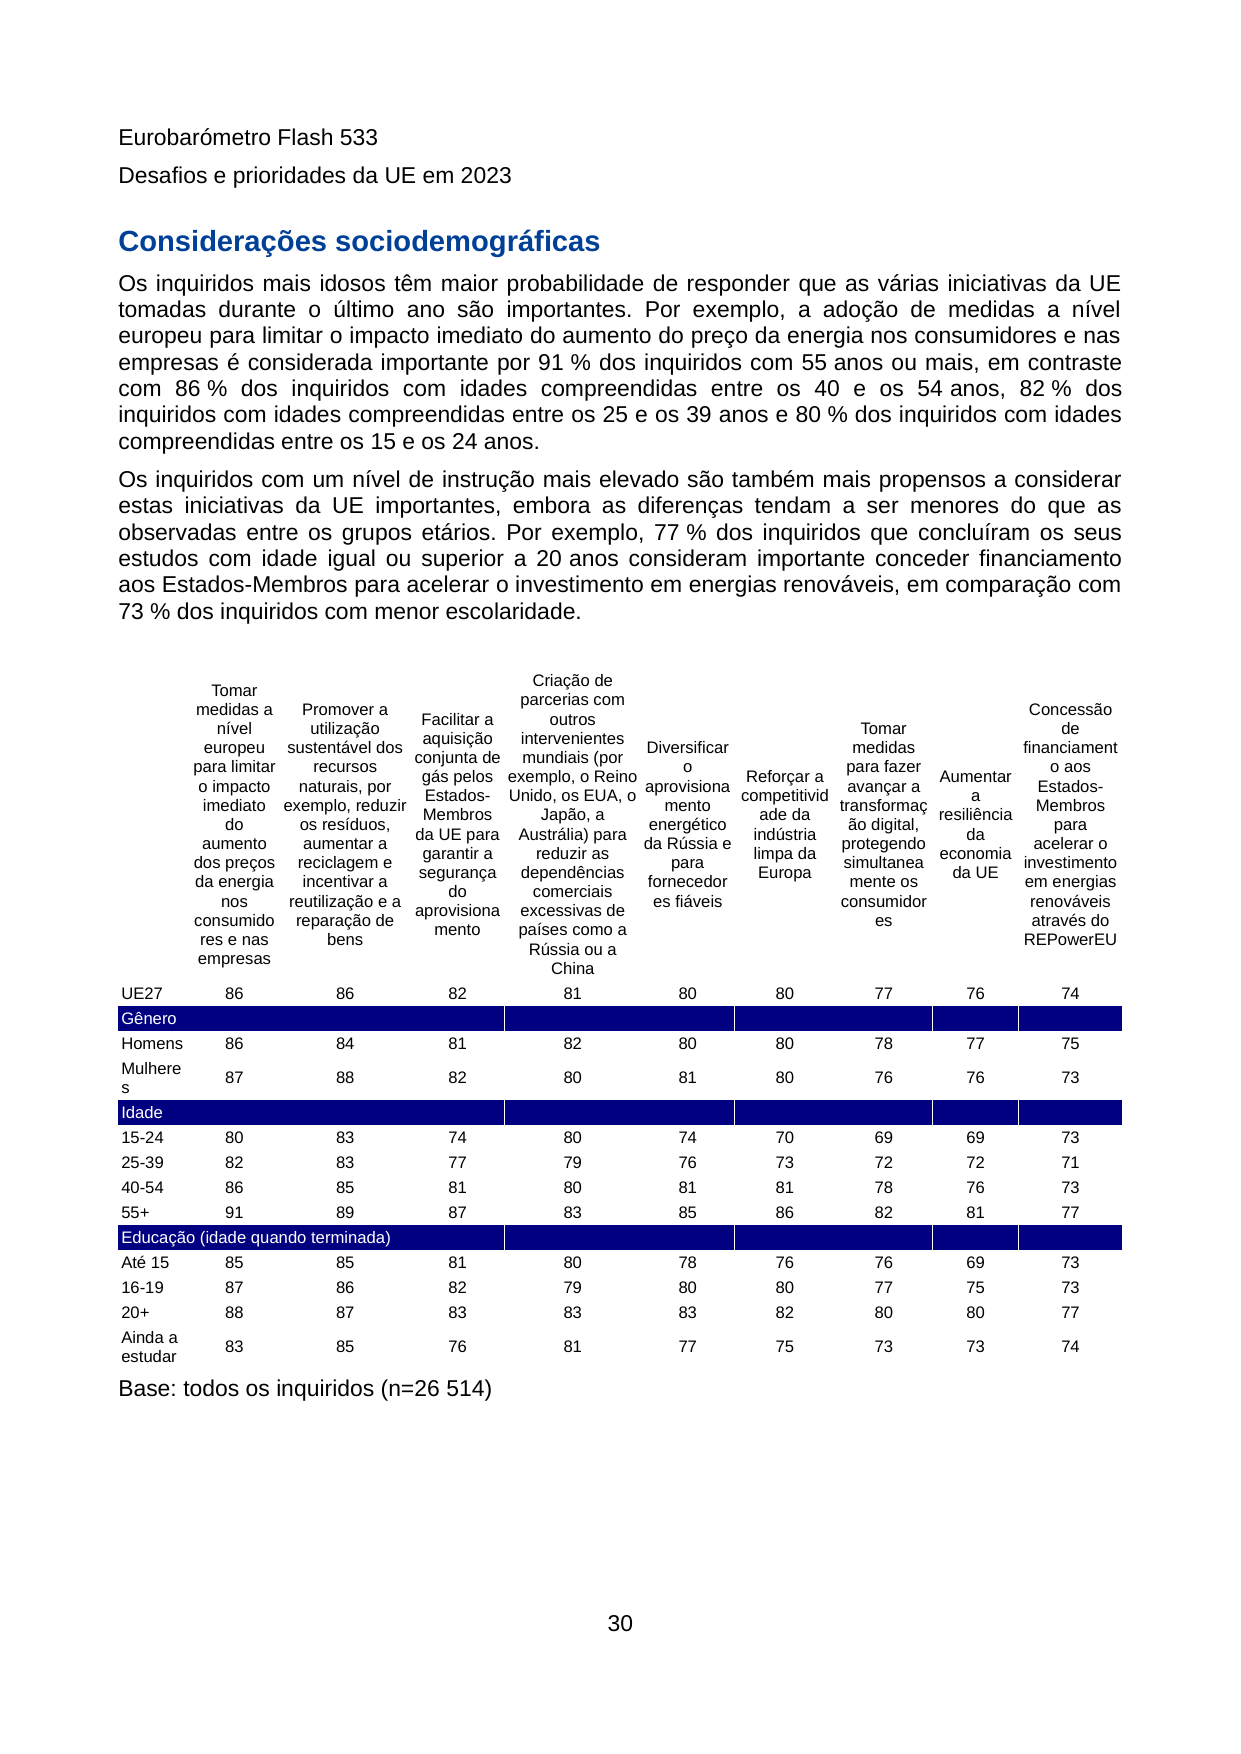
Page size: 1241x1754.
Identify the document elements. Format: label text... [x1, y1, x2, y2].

table_cell 77 [835, 981, 932, 1006]
table_cell 85 [640, 1200, 734, 1225]
table_cell 74 [1019, 1325, 1122, 1369]
table_header Criação de parcerias com outros intervenientes mundiais (por exemplo, o Reino Unido, os EUA, o Japão, a Austrália) para reduzir as dependências comerciais excessivas de países como a Rússia ou a China [505, 668, 640, 981]
table_cell 73 [1019, 1250, 1122, 1275]
table_cell 87 [189, 1056, 280, 1100]
table_cell 87 [280, 1300, 410, 1325]
table_cell 71 [1019, 1150, 1122, 1175]
table_cell 82 [735, 1300, 835, 1325]
table_cell 76 [933, 1175, 1018, 1200]
table_header [118, 668, 189, 981]
table_cell 82 [410, 1275, 504, 1300]
table_cell 89 [280, 1200, 410, 1225]
table_cell [835, 1100, 932, 1125]
table_cell 75 [1019, 1031, 1122, 1056]
table_cell 81 [933, 1200, 1018, 1225]
table_cell 84 [280, 1031, 410, 1056]
table_cell 73 [1019, 1275, 1122, 1300]
table_cell [933, 1100, 1018, 1125]
table_cell 40-54 [118, 1175, 189, 1200]
table_cell Ainda a estudar [118, 1325, 189, 1369]
table_cell 83 [505, 1200, 640, 1225]
table_cell 85 [280, 1175, 410, 1200]
table_cell 80 [505, 1250, 640, 1275]
table_cell [640, 1225, 734, 1250]
table_cell [933, 1006, 1018, 1031]
table_cell 82 [189, 1150, 280, 1175]
table_cell 86 [280, 1275, 410, 1300]
table_cell 80 [735, 1275, 835, 1300]
table_cell 75 [735, 1325, 835, 1369]
table_header Promover a utilização sustentável dos recursos naturais, por exemplo, reduzir os resíduos, aumentar a reciclagem e incentivar a reutilização e a reparação de bens [280, 668, 410, 981]
table_cell Idade [118, 1100, 504, 1125]
table_cell [1019, 1100, 1122, 1125]
table_cell 76 [933, 1056, 1018, 1100]
table_cell [735, 1100, 835, 1125]
table_cell 69 [933, 1125, 1018, 1150]
table_cell 76 [835, 1056, 932, 1100]
table_cell 76 [410, 1325, 504, 1369]
table_cell 76 [933, 981, 1018, 1006]
table_cell Até 15 [118, 1250, 189, 1275]
table_cell 80 [640, 981, 734, 1006]
table_cell 73 [1019, 1125, 1122, 1150]
table_cell 82 [410, 981, 504, 1006]
table_cell 73 [1019, 1175, 1122, 1200]
table_cell 80 [933, 1300, 1018, 1325]
table_cell 82 [505, 1031, 640, 1056]
table_cell 81 [505, 981, 640, 1006]
table_cell 73 [835, 1325, 932, 1369]
table_cell 83 [640, 1300, 734, 1325]
table_cell 81 [735, 1175, 835, 1200]
table_cell 80 [640, 1275, 734, 1300]
table_cell 73 [735, 1150, 835, 1175]
table_cell 79 [505, 1150, 640, 1175]
table_cell 77 [640, 1325, 734, 1369]
table_cell 74 [640, 1125, 734, 1150]
table_cell 72 [933, 1150, 1018, 1175]
table_cell [835, 1006, 932, 1031]
table_cell 77 [410, 1150, 504, 1175]
table_cell 78 [835, 1175, 932, 1200]
table_cell 77 [835, 1275, 932, 1300]
table_cell 77 [1019, 1300, 1122, 1325]
table_cell 72 [835, 1150, 932, 1175]
text Base: todos os inquiridos (n=26 514) [118, 1375, 1122, 1401]
table_cell [1019, 1225, 1122, 1250]
table_cell 74 [1019, 981, 1122, 1006]
table_cell 85 [280, 1250, 410, 1275]
table_cell 86 [280, 981, 410, 1006]
text Os inquiridos mais idosos têm maior probabilidade de responder que as várias iniciativas da UE tomadas durante o último ano são importantes. Por exemplo, a adoção de medidas a nível europeu para limitar o impacto imediato do aumento do preço da energia nos consumidores e nas empresas é considerada importante por 91 % dos inquiridos com 55 anos ou mais, em contraste com 86 % dos inquiridos com idades compreendidas entre os 40 e os 54 anos, 82 % dos inquiridos com idades compreendidas entre os 25 e os 39 anos e 80 % dos inquiridos com idades compreendidas entre os 15 e os 24 anos. [118, 269, 1122, 454]
table_cell [735, 1006, 835, 1031]
table_cell 81 [640, 1175, 734, 1200]
table_cell 80 [505, 1125, 640, 1150]
table_cell UE27 [118, 981, 189, 1006]
text Os inquiridos com um nível de instrução mais elevado são também mais propensos a considerar estas iniciativas da UE importantes, embora as diferenças tendam a ser menores do que as observadas entre os grupos etários. Por exemplo, 77 % dos inquiridos que concluíram os seus estudos com idade igual ou superior a 20 anos consideram importante conceder financiamento aos Estados-Membros para acelerar o investimento em energias renováveis, em comparação com 73 % dos inquiridos com menor escolaridade. [118, 466, 1122, 624]
table_cell 80 [735, 1056, 835, 1100]
table_cell 80 [835, 1300, 932, 1325]
table_cell 83 [280, 1150, 410, 1175]
table_cell 81 [505, 1325, 640, 1369]
table_cell [933, 1225, 1018, 1250]
table_header Concessão de financiamento aos Estados-Membros para acelerar o investimento em energias renováveis através do REPowerEU [1019, 668, 1122, 981]
table_cell 87 [410, 1200, 504, 1225]
table_cell 76 [835, 1250, 932, 1275]
table_header Tomar medidas a nível europeu para limitar o impacto imediato do aumento dos preços da energia nos consumidores e nas empresas [189, 668, 280, 981]
table_header Aumentar a resiliência da economia da UE [933, 668, 1018, 981]
table_cell 69 [933, 1250, 1018, 1275]
table_cell [735, 1225, 835, 1250]
table_cell 74 [410, 1125, 504, 1150]
table_cell 77 [1019, 1200, 1122, 1225]
table_cell 81 [410, 1250, 504, 1275]
table_cell 55+ [118, 1200, 189, 1225]
table_cell 78 [640, 1250, 734, 1275]
table_cell 83 [280, 1125, 410, 1150]
table_cell 80 [640, 1031, 734, 1056]
table_cell 86 [189, 1031, 280, 1056]
table_cell 85 [280, 1325, 410, 1369]
table_cell 15-24 [118, 1125, 189, 1150]
table_header Tomar medidas para fazer avançar a transformação digital, protegendo simultaneamente os consumidores [835, 668, 932, 981]
table_cell Homens [118, 1031, 189, 1056]
table_cell 83 [505, 1300, 640, 1325]
table_cell Educação (idade quando terminada) [118, 1225, 504, 1250]
table_cell 81 [410, 1031, 504, 1056]
table_cell [505, 1225, 640, 1250]
table_cell 80 [505, 1175, 640, 1200]
table_cell 80 [505, 1056, 640, 1100]
table_cell [835, 1225, 932, 1250]
table_header Diversificar o aprovisionamento energético da Rússia e para fornecedores fiáveis [640, 668, 734, 981]
text Considerações sociodemográficas [118, 224, 1122, 258]
table_cell Gênero [118, 1006, 504, 1031]
table_cell 82 [410, 1056, 504, 1100]
table_cell 16-19 [118, 1275, 189, 1300]
table_cell 80 [735, 981, 835, 1006]
table_cell 83 [410, 1300, 504, 1325]
table_cell 76 [640, 1150, 734, 1175]
table_cell 86 [735, 1200, 835, 1225]
table_cell [640, 1006, 734, 1031]
table_cell 85 [189, 1250, 280, 1275]
table_cell 83 [189, 1325, 280, 1369]
table_cell [505, 1100, 640, 1125]
table_cell Mulheres [118, 1056, 189, 1100]
table_cell 73 [1019, 1056, 1122, 1100]
table_cell 87 [189, 1275, 280, 1300]
table_cell [505, 1006, 640, 1031]
table_cell 25-39 [118, 1150, 189, 1175]
table_cell 78 [835, 1031, 932, 1056]
table_cell 81 [410, 1175, 504, 1200]
table_cell 88 [189, 1300, 280, 1325]
table_cell 82 [835, 1200, 932, 1225]
table_cell [1019, 1006, 1122, 1031]
table_cell 75 [933, 1275, 1018, 1300]
table_cell 86 [189, 1175, 280, 1200]
table_cell 88 [280, 1056, 410, 1100]
table_header Reforçar a competitividade da indústria limpa da Europa [735, 668, 835, 981]
table_header Facilitar a aquisição conjunta de gás pelos Estados-Membros da UE para garantir a segurança do aprovisionamento [410, 668, 504, 981]
table_cell 91 [189, 1200, 280, 1225]
table_cell 81 [640, 1056, 734, 1100]
table_cell [640, 1100, 734, 1125]
table_cell 77 [933, 1031, 1018, 1056]
table_cell 80 [735, 1031, 835, 1056]
table_cell 76 [735, 1250, 835, 1275]
table_cell 79 [505, 1275, 640, 1300]
table_cell 80 [189, 1125, 280, 1150]
table_cell 69 [835, 1125, 932, 1150]
table_cell 86 [189, 981, 280, 1006]
table_cell 70 [735, 1125, 835, 1150]
table_cell 20+ [118, 1300, 189, 1325]
table_cell 73 [933, 1325, 1018, 1369]
